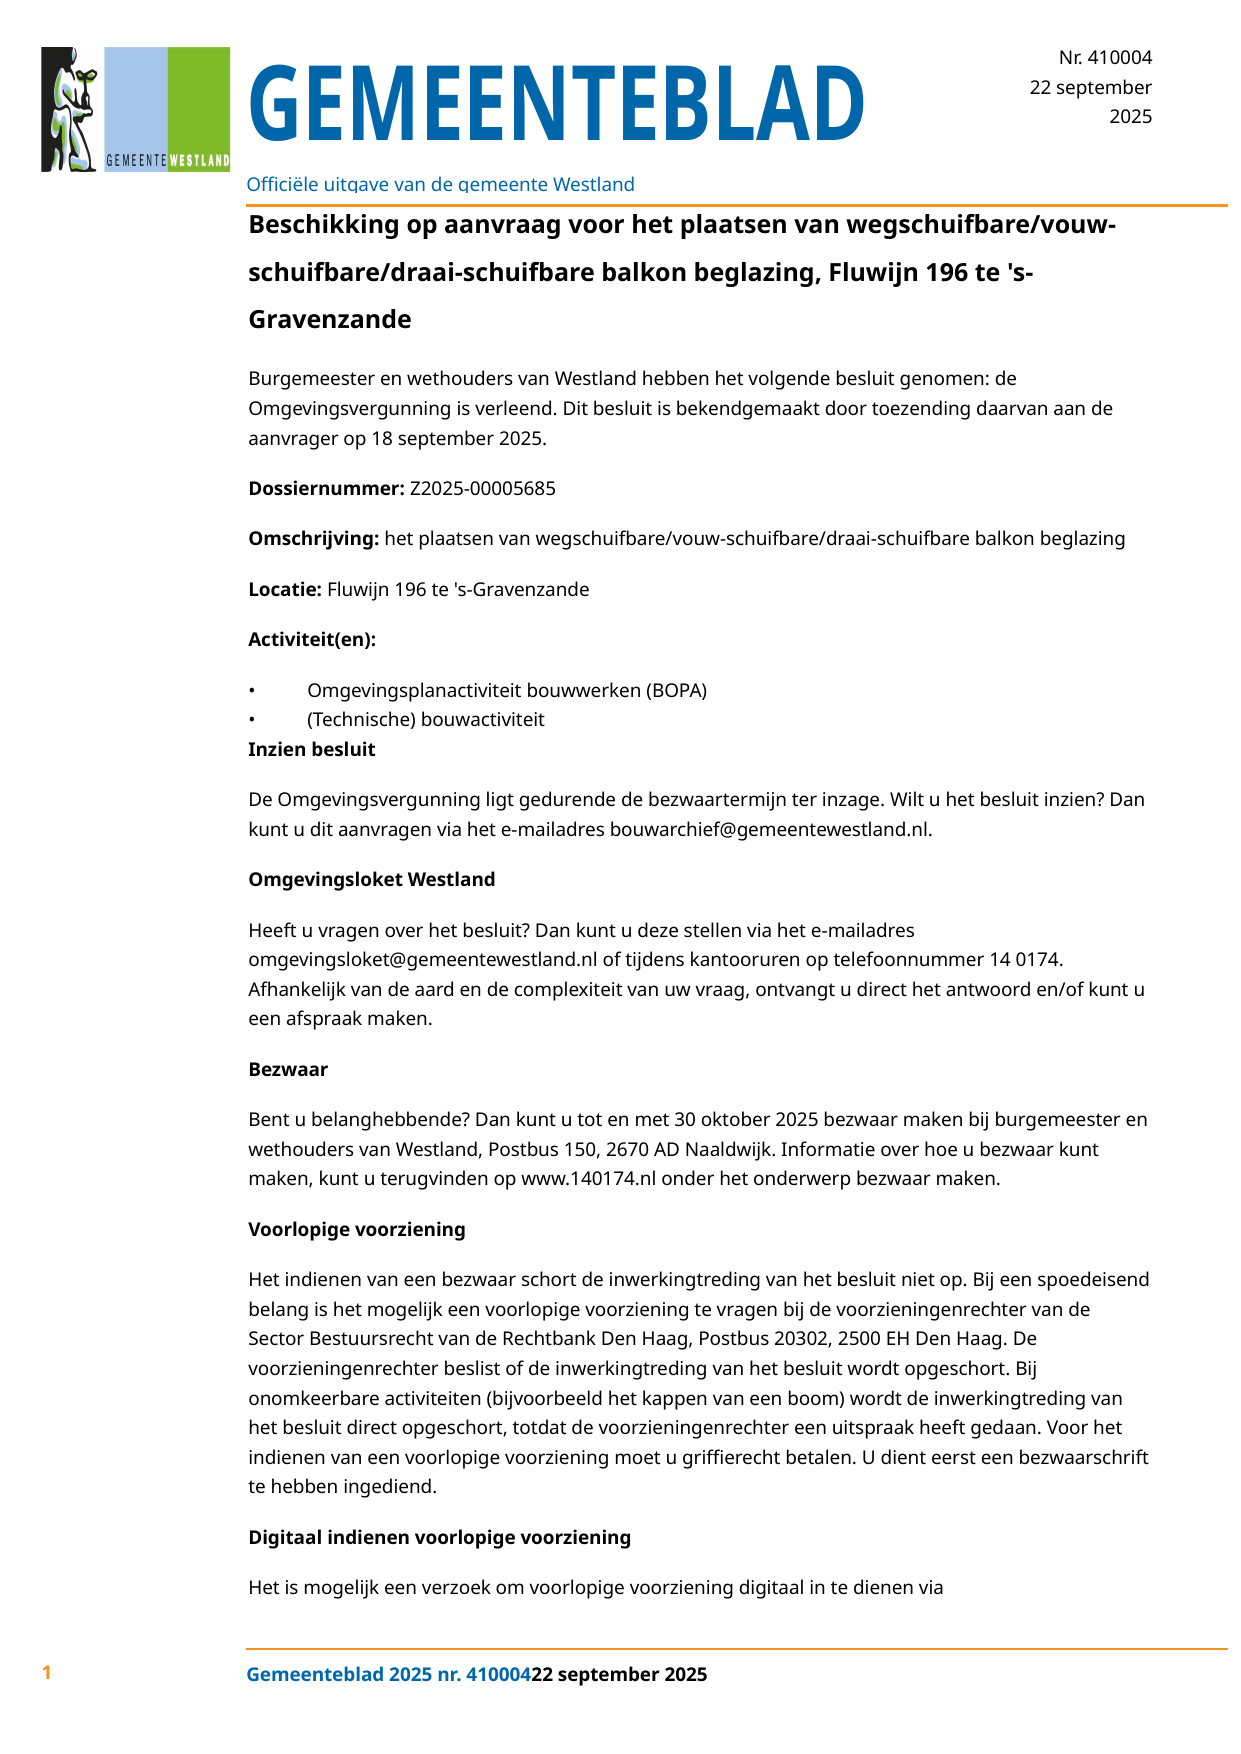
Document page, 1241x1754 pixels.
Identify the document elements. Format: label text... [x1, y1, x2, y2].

text Omschrijving: het plaatsen van wegschuifbare/vouw-schuifbare/draai-schuifbare balkon beglazing [248, 526, 1152, 551]
text Burgemeester en wethouders van Westland hebben het volgende besluit genomen: de Omgevingsvergunning is verleend. Dit besluit is bekendgemaakt door toezending daarvan aan de aanvrager op 18 september 2025. [248, 366, 1152, 450]
text Bent u belanghebbende? Dan kunt u tot en met 30 oktober 2025 bezwaar maken bij burgemeester en wethouders van Westland, Postbus 150, 2670 AD Naaldwijk. Informatie over hoe u bezwaar kunt maken, kunt u terugvinden op www.140174.nl onder het onderwerp bezwaar maken. [248, 1106, 1152, 1191]
list (Technische) bouwactiviteit [248, 706, 1152, 732]
text Heeft u vragen over het besluit? Dan kunt u deze stellen via het e-mailadres omgevingsloket@gemeentewestland.nl of tijdens kantooruren op telefoonnummer 14 0174. Afhankelijk van de aard en de complexiteit van uw vraag, ontvangt u direct het antwoord en/of kunt u een afspraak maken. [248, 917, 1152, 1031]
text Voorlopige voorziening [248, 1216, 1152, 1242]
text Activiteit(en): [248, 626, 1152, 652]
text Omgevingsloket Westland [248, 866, 1152, 892]
text Beschikking op aanvraag voor het plaatsen van wegschuifbare/vouw-schuifbare/draai-schuifbare balkon beglazing, Fluwijn 196 te 's-Gravenzande [248, 207, 1152, 336]
text Bezwaar [248, 1056, 1152, 1082]
text Het is mogelijk een verzoek om voorlopige voorziening digitaal in te dienen via [248, 1574, 1152, 1600]
text De Omgevingsvergunning ligt gedurende de bezwaartermijn ter inzage. Wilt u het besluit inzien? Dan kunt u dit aanvragen via het e-mailadres bouwarchief@gemeentewestland.nl. [248, 786, 1152, 842]
text Het indienen van een bezwaar schort de inwerkingtreding van het besluit niet op. Bij een spoedeisend belang is het mogelijk een voorlopige voorziening te vragen bij de voorzieningenrechter van de Sector Bestuursrecht van de Rechtbank Den Haag, Postbus 20302, 2500 EH Den Haag. De voorzieningenrechter beslist of de inwerkingtreding van het besluit wordt opgeschort. Bij onomkeerbare activiteiten (bijvoorbeeld het kappen van een boom) wordt de inwerkingtreding van het besluit direct opgeschort, totdat de voorzieningenrechter een uitspraak heeft gedaan. Voor het indienen van een voorlopige voorziening moet u griffierecht betalen. U dient eerst een bezwaarschrift te hebben ingediend. [248, 1266, 1152, 1499]
text Digitaal indienen voorlopige voorziening [248, 1524, 1152, 1549]
text Dossiernummer: Z2025-00005685 [248, 475, 1152, 501]
text Locatie: Fluwijn 196 te 's-Gravenzande [248, 576, 1152, 602]
text Inzien besluit [248, 736, 1152, 762]
picture [41, 47, 231, 172]
list Omgevingsplanactiviteit bouwwerken (BOPA) [248, 677, 1152, 702]
